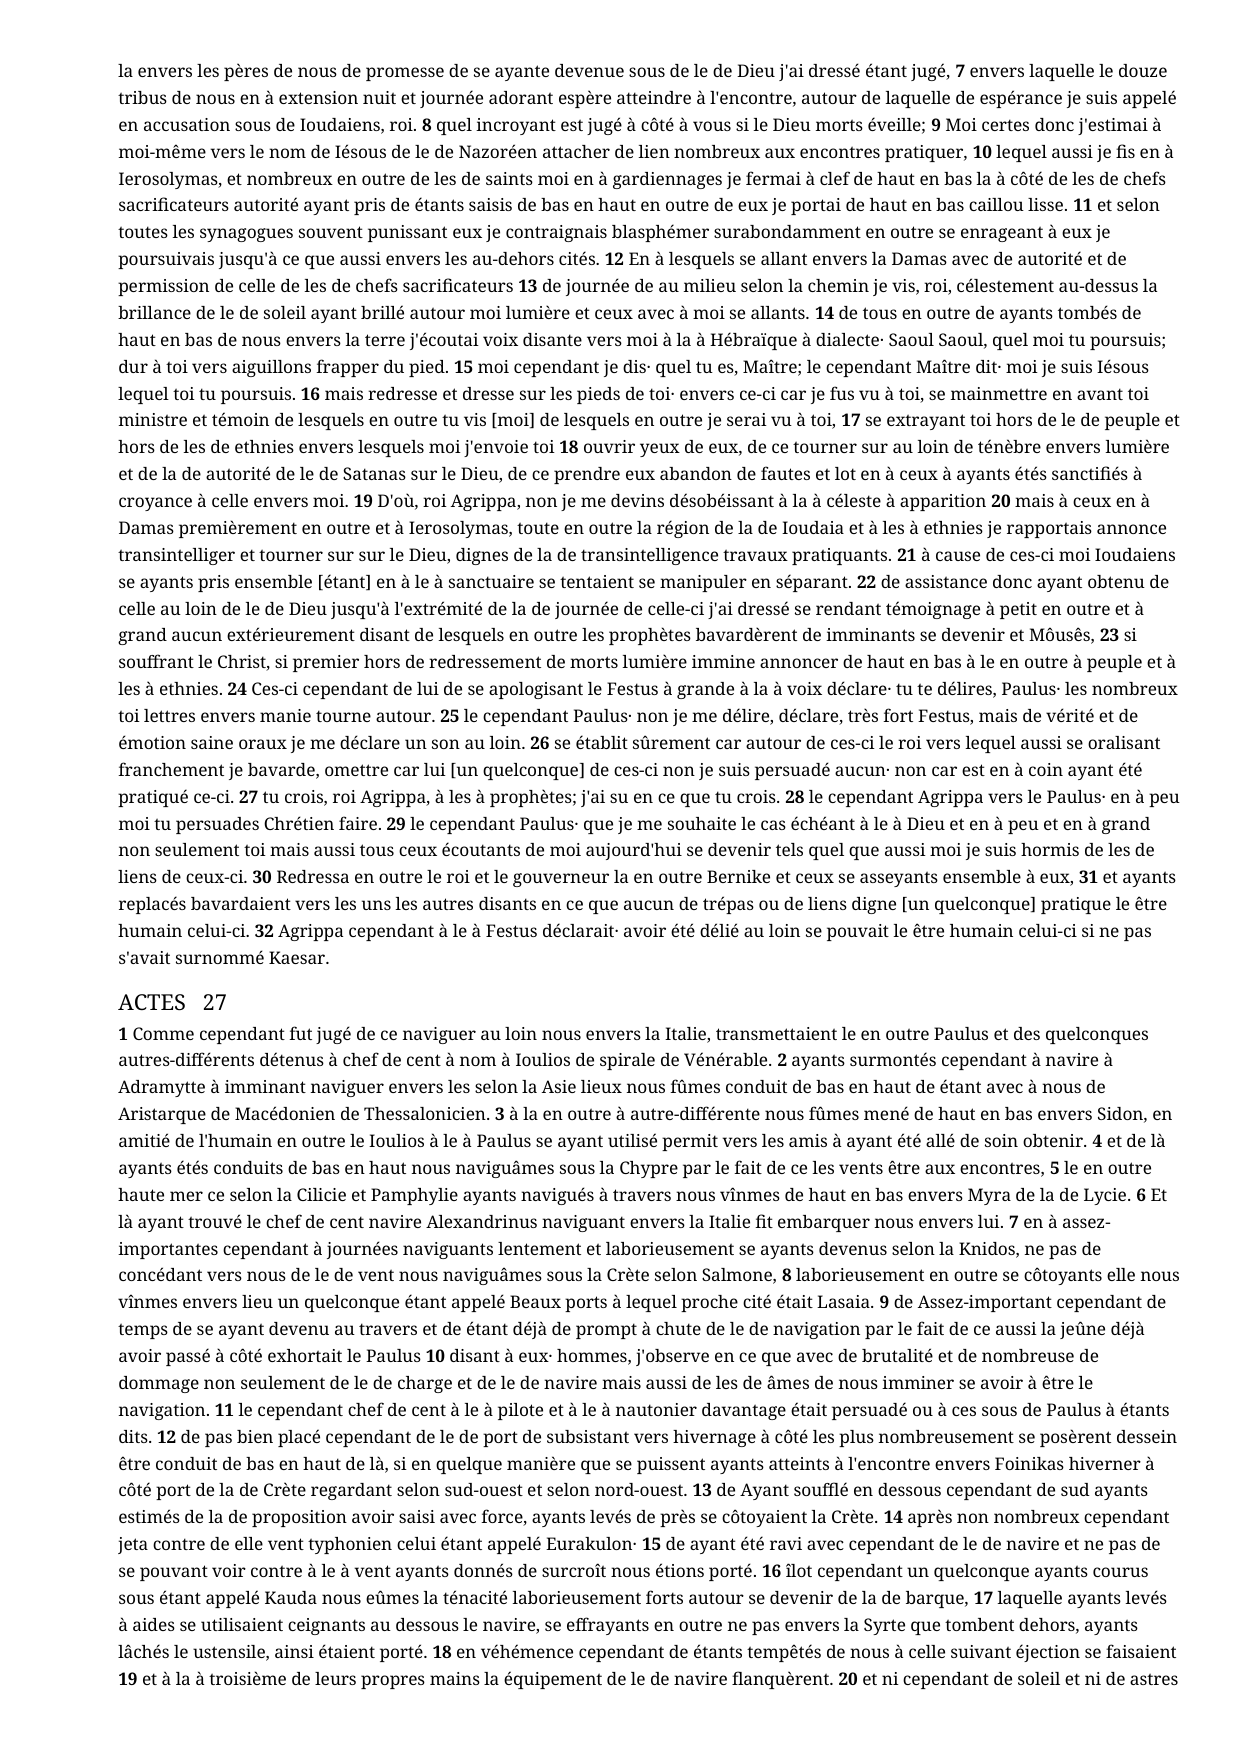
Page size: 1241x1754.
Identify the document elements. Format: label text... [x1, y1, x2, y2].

text ACTES 27 [118, 987, 1181, 1017]
text la envers les pères de nous de promesse de se ayante devenue sous de le de Dieu j'ai dressé étant jugé, 7 envers laquelle le douze tribus de nous en à extension nuit et journée adorant espère atteindre à l'encontre, autour de laquelle de espérance je suis appelé en accusation sous de Ioudaiens, roi. 8 quel incroyant est jugé à côté à vous si le Dieu morts éveille; 9 Moi certes donc j'estimai à moi-même vers le nom de Iésous de le de Nazoréen attacher de lien nombreux aux encontres pratiquer, 10 lequel aussi je fis en à Ierosolymas, et nombreux en outre de les de saints moi en à gardiennages je fermai à clef de haut en bas la à côté de les de chefs sacrificateurs autorité ayant pris de étants saisis de bas en haut en outre de eux je portai de haut en bas caillou lisse. 11 et selon toutes les synagogues souvent punissant eux je contraignais blasphémer surabondamment en outre se enrageant à eux je poursuivais jusqu'à ce que aussi envers les au-dehors cités. 12 En à lesquels se allant envers la Damas avec de autorité et de permission de celle de les de chefs sacrificateurs 13 de journée de au milieu selon la chemin je vis, roi, célestement au-dessus la brillance de le de soleil ayant brillé autour moi lumière et ceux avec à moi se allants. 14 de tous en outre de ayants tombés de haut en bas de nous envers la terre j'écoutai voix disante vers moi à la à Hébraïque à dialecte· Saoul Saoul, quel moi tu poursuis; dur à toi vers aiguillons frapper du pied. 15 moi cependant je dis· quel tu es, Maître; le cependant Maître dit· moi je suis Iésous lequel toi tu poursuis. 16 mais redresse et dresse sur les pieds de toi· envers ce-ci car je fus vu à toi, se mainmettre en avant toi ministre et témoin de lesquels en outre tu vis [moi] de lesquels en outre je serai vu à toi, 17 se extrayant toi hors de le de peuple et hors de les de ethnies envers lesquels moi j'envoie toi 18 ouvrir yeux de eux, de ce tourner sur au loin de ténèbre envers lumière et de la de autorité de le de Satanas sur le Dieu, de ce prendre eux abandon de fautes et lot en à ceux à ayants étés sanctifiés à croyance à celle envers moi. 19 D'où, roi Agrippa, non je me devins désobéissant à la à céleste à apparition 20 mais à ceux en à Damas premièrement en outre et à Ierosolymas, toute en outre la région de la de Ioudaia et à les à ethnies je rapportais annonce transintelliger et tourner sur sur le Dieu, dignes de la de transintelligence travaux pratiquants. 21 à cause de ces-ci moi Ioudaiens se ayants pris ensemble [étant] en à le à sanctuaire se tentaient se manipuler en séparant. 22 de assistance donc ayant obtenu de celle au loin de le de Dieu jusqu'à l'extrémité de la de journée de celle-ci j'ai dressé se rendant témoignage à petit en outre et à grand aucun extérieurement disant de lesquels en outre les prophètes bavardèrent de imminants se devenir et Môusês, 23 si souffrant le Christ, si premier hors de redressement de morts lumière immine annoncer de haut en bas à le en outre à peuple et à les à ethnies. 24 Ces-ci cependant de lui de se apologisant le Festus à grande à la à voix déclare· tu te délires, Paulus· les nombreux toi lettres envers manie tourne autour. 25 le cependant Paulus· non je me délire, déclare, très fort Festus, mais de vérité et de émotion saine oraux je me déclare un son au loin. 26 se établit sûrement car autour de ces-ci le roi vers lequel aussi se oralisant franchement je bavarde, omettre car lui [un quelconque] de ces-ci non je suis persuadé aucun· non car est en à coin ayant été pratiqué ce-ci. 27 tu crois, roi Agrippa, à les à prophètes; j'ai su en ce que tu crois. 28 le cependant Agrippa vers le Paulus· en à peu moi tu persuades Chrétien faire. 29 le cependant Paulus· que je me souhaite le cas échéant à le à Dieu et en à peu et en à grand non seulement toi mais aussi tous ceux écoutants de moi aujourd'hui se devenir tels quel que aussi moi je suis hormis de les de liens de ceux-ci. 30 Redressa en outre le roi et le gouverneur la en outre Bernike et ceux se asseyants ensemble à eux, 31 et ayants replacés bavardaient vers les uns les autres disants en ce que aucun de trépas ou de liens digne [un quelconque] pratique le être humain celui-ci. 32 Agrippa cependant à le à Festus déclarait· avoir été délié au loin se pouvait le être humain celui-ci si ne pas s'avait surnommé Kaesar. [118, 59, 1181, 969]
text 1 Comme cependant fut jugé de ce naviguer au loin nous envers la Italie, transmettaient le en outre Paulus et des quelconques autres-différents détenus à chef de cent à nom à Ioulios de spirale de Vénérable. 2 ayants surmontés cependant à navire à Adramytte à imminant naviguer envers les selon la Asie lieux nous fûmes conduit de bas en haut de étant avec à nous de Aristarque de Macédonien de Thessalonicien. 3 à la en outre à autre-différente nous fûmes mené de haut en bas envers Sidon, en amitié de l'humain en outre le Ioulios à le à Paulus se ayant utilisé permit vers les amis à ayant été allé de soin obtenir. 4 et de là ayants étés conduits de bas en haut nous naviguâmes sous la Chypre par le fait de ce les vents être aux encontres, 5 le en outre haute mer ce selon la Cilicie et Pamphylie ayants navigués à travers nous vînmes de haut en bas envers Myra de la de Lycie. 6 Et là ayant trouvé le chef de cent navire Alexandrinus naviguant envers la Italie fit embarquer nous envers lui. 7 en à assez-importantes cependant à journées naviguants lentement et laborieusement se ayants devenus selon la Knidos, ne pas de concédant vers nous de le de vent nous naviguâmes sous la Crète selon Salmone, 8 laborieusement en outre se côtoyants elle nous vînmes envers lieu un quelconque étant appelé Beaux ports à lequel proche cité était Lasaia. 9 de Assez-important cependant de temps de se ayant devenu au travers et de étant déjà de prompt à chute de le de navigation par le fait de ce aussi la jeûne déjà avoir passé à côté exhortait le Paulus 10 disant à eux· hommes, j'observe en ce que avec de brutalité et de nombreuse de dommage non seulement de le de charge et de le de navire mais aussi de les de âmes de nous imminer se avoir à être le navigation. 11 le cependant chef de cent à le à pilote et à le à nautonier davantage était persuadé ou à ces sous de Paulus à étants dits. 12 de pas bien placé cependant de le de port de subsistant vers hivernage à côté les plus nombreusement se posèrent dessein être conduit de bas en haut de là, si en quelque manière que se puissent ayants atteints à l'encontre envers Foinikas hiverner à côté port de la de Crète regardant selon sud-ouest et selon nord-ouest. 13 de Ayant soufflé en dessous cependant de sud ayants estimés de la de proposition avoir saisi avec force, ayants levés de près se côtoyaient la Crète. 14 après non nombreux cependant jeta contre de elle vent typhonien celui étant appelé Eurakulon· 15 de ayant été ravi avec cependant de le de navire et ne pas de se pouvant voir contre à le à vent ayants donnés de surcroît nous étions porté. 16 îlot cependant un quelconque ayants courus sous étant appelé Κauda nous eûmes la ténacité laborieusement forts autour se devenir de la de barque, 17 laquelle ayants levés à aides se utilisaient ceignants au dessous le navire, se effrayants en outre ne pas envers la Syrte que tombent dehors, ayants lâchés le ustensile, ainsi étaient porté. 18 en véhémence cependant de étants tempêtés de nous à celle suivant éjection se faisaient 19 et à la à troisième de leurs propres mains la équipement de le de navire flanquèrent. 20 et ni cependant de soleil et ni de astres [118, 1022, 1181, 1690]
